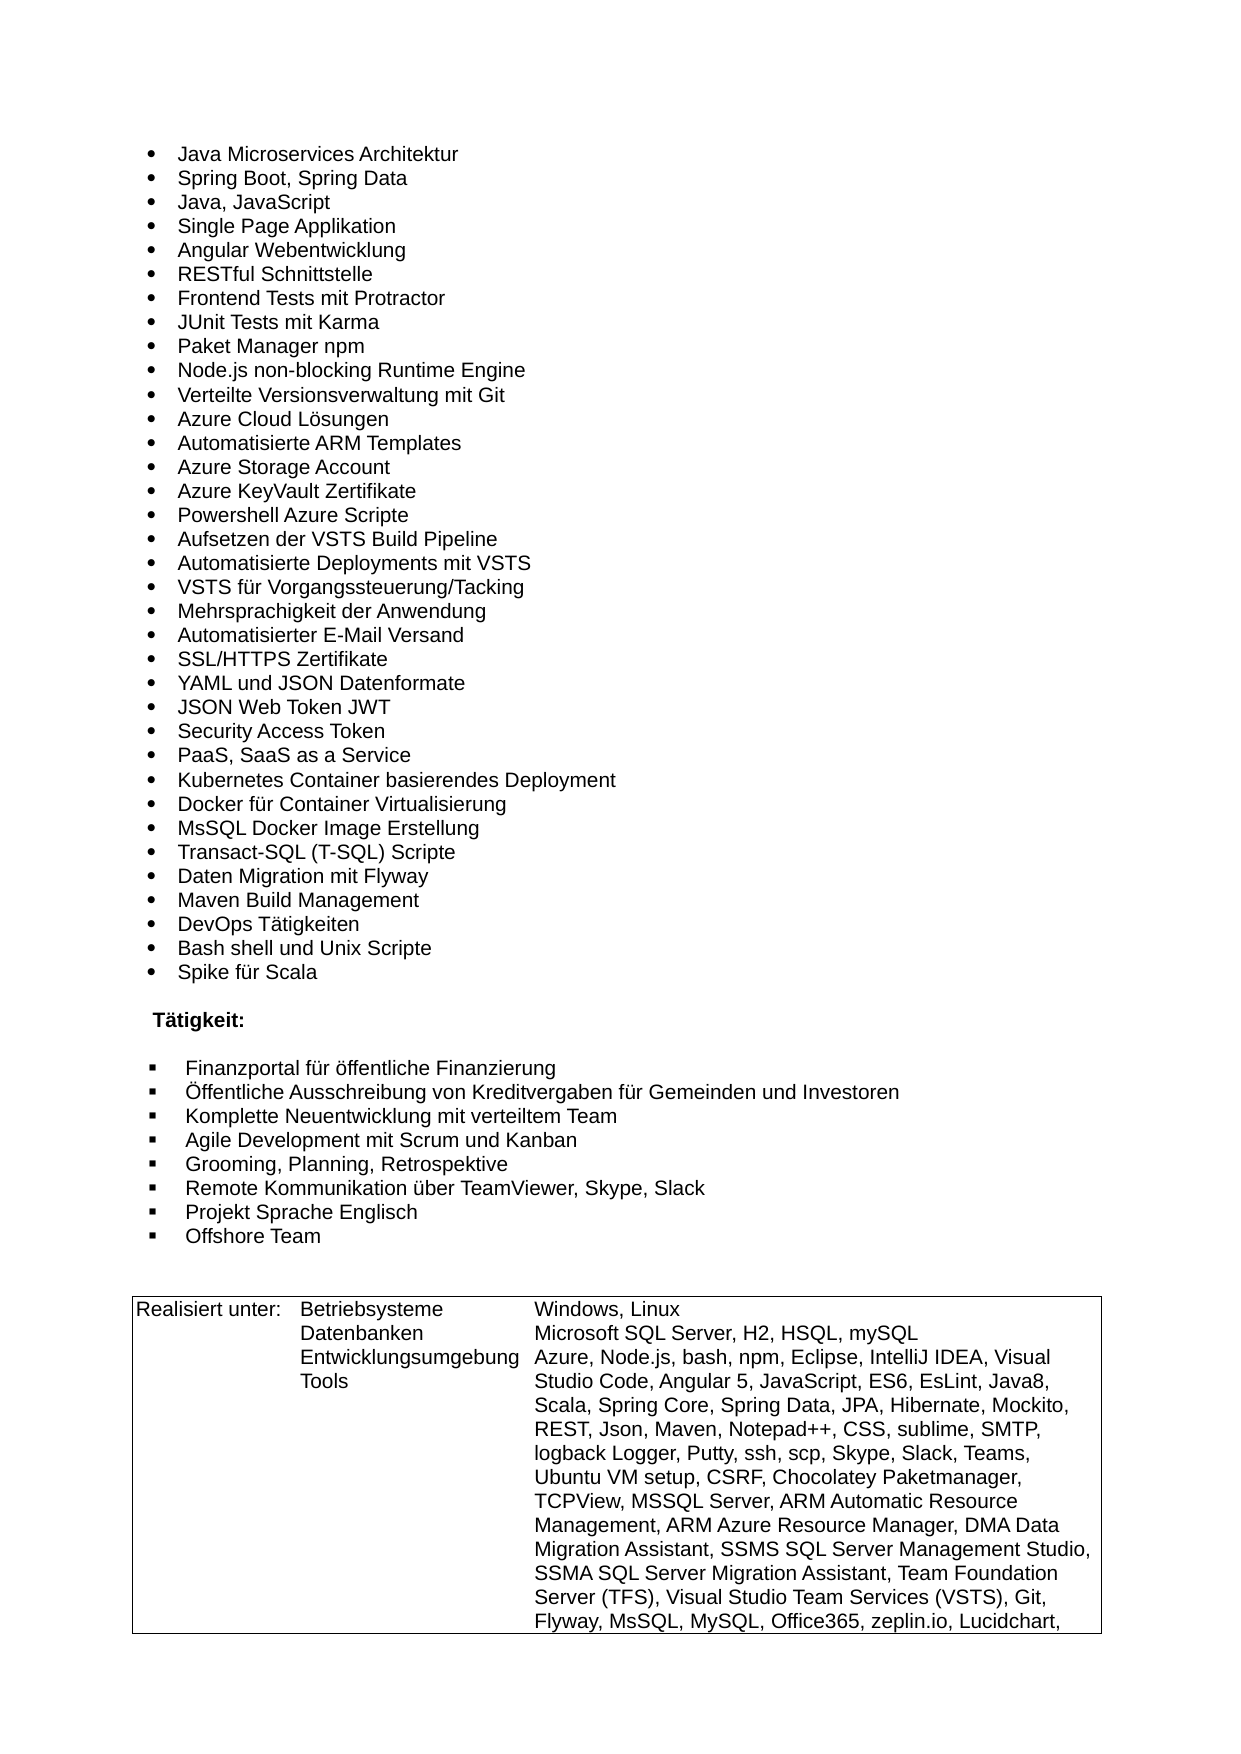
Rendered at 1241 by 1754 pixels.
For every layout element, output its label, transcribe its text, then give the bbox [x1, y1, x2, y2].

list VSTS für Vorgangssteuerung/Tacking [148, 575, 1110, 599]
list JSON Web Token JWT [148, 695, 1110, 719]
table_header Windows, Linux Microsoft SQL Server, H2, HSQL, mySQL [531, 1297, 1101, 1345]
list PaaS, SaaS as a Service [148, 743, 1110, 767]
list Java Microservices Architektur [148, 142, 1110, 166]
list Single Page Applikation [148, 214, 1110, 238]
list Automatisierter E-Mail Versand [148, 623, 1110, 647]
list Finanzportal für öffentliche Finanzierung [148, 1056, 1110, 1080]
text Tätigkeit: [152, 1008, 1110, 1032]
list Aufsetzen der VSTS Build Pipeline [148, 527, 1110, 551]
list DevOps Tätigkeiten [148, 912, 1110, 936]
list Agile Development mit Scrum und Kanban [148, 1128, 1110, 1152]
list Mehrsprachigkeit der Anwendung [148, 599, 1110, 623]
list Grooming, Planning, Retrospektive [148, 1152, 1110, 1176]
list Remote Kommunikation über TeamViewer, Skype, Slack [148, 1176, 1110, 1200]
list Automatisierte Deployments mit VSTS [148, 551, 1110, 575]
table_header Realisiert unter: [133, 1297, 297, 1345]
list SSL/HTTPS Zertifikate [148, 647, 1110, 671]
list Security Access Token [148, 719, 1110, 743]
list Bash shell und Unix Scripte [148, 936, 1110, 960]
list Projekt Sprache Englisch [148, 1200, 1110, 1224]
list Offshore Team [148, 1224, 1110, 1248]
list Kubernetes Container basierendes Deployment [148, 767, 1110, 791]
list Docker für Container Virtualisierung [148, 791, 1110, 816]
list Angular Webentwicklung [148, 238, 1110, 262]
list Azure KeyVault Zertifikate [148, 479, 1110, 503]
list Öffentliche Ausschreibung von Kreditvergaben für Gemeinden und Investoren [148, 1080, 1110, 1104]
table_cell Azure, Node.js, bash, npm, Eclipse, IntelliJ IDEA, Visual Studio Code, Angular 5, JavaScript, ES6, EsLint, Java8, Scala, Spring Core, Spring Data, JPA, Hibernate, Mockito, REST, Json, Maven, Notepad++, CSS, sublime, SMTP, logback Logger, Putty, ssh, scp, Skype, Slack, Teams, Ubuntu VM setup, CSRF, Chocolatey Paketmanager, TCPView, MSSQL Server, ARM Automatic Resource Management, ARM Azure Resource Manager, DMA Data Migration Assistant, SSMS SQL Server Management Studio, SSMA SQL Server Migration Assistant, Team Foundation Server (TFS), Visual Studio Team Services (VSTS), Git, Flyway, MsSQL, MySQL, Office365, zeplin.io, Lucidchart, [531, 1345, 1101, 1633]
list Azure Storage Account [148, 454, 1110, 479]
list YAML und JSON Datenformate [148, 671, 1110, 695]
list Daten Migration mit Flyway [148, 864, 1110, 888]
list RESTful Schnittstelle [148, 262, 1110, 286]
table_header Betriebsysteme Datenbanken [297, 1297, 531, 1345]
list MsSQL Docker Image Erstellung [148, 816, 1110, 839]
list Spring Boot, Spring Data [148, 166, 1110, 190]
list Komplette Neuentwicklung mit verteiltem Team [148, 1104, 1110, 1128]
list Transact-SQL (T-SQL) Scripte [148, 839, 1110, 864]
list Automatisierte ARM Templates [148, 431, 1110, 454]
table_cell [133, 1345, 297, 1633]
list Frontend Tests mit Protractor [148, 286, 1110, 310]
list Paket Manager npm [148, 334, 1110, 358]
list Verteilte Versionsverwaltung mit Git [148, 382, 1110, 406]
list Node.js non-blocking Runtime Engine [148, 358, 1110, 382]
list Spike für Scala [148, 960, 1110, 984]
list Java, JavaScript [148, 190, 1110, 214]
table_cell Entwicklungsumgebung Tools [297, 1345, 531, 1633]
list Powershell Azure Scripte [148, 503, 1110, 527]
list JUnit Tests mit Karma [148, 310, 1110, 334]
list Maven Build Management [148, 888, 1110, 912]
list Azure Cloud Lösungen [148, 406, 1110, 431]
